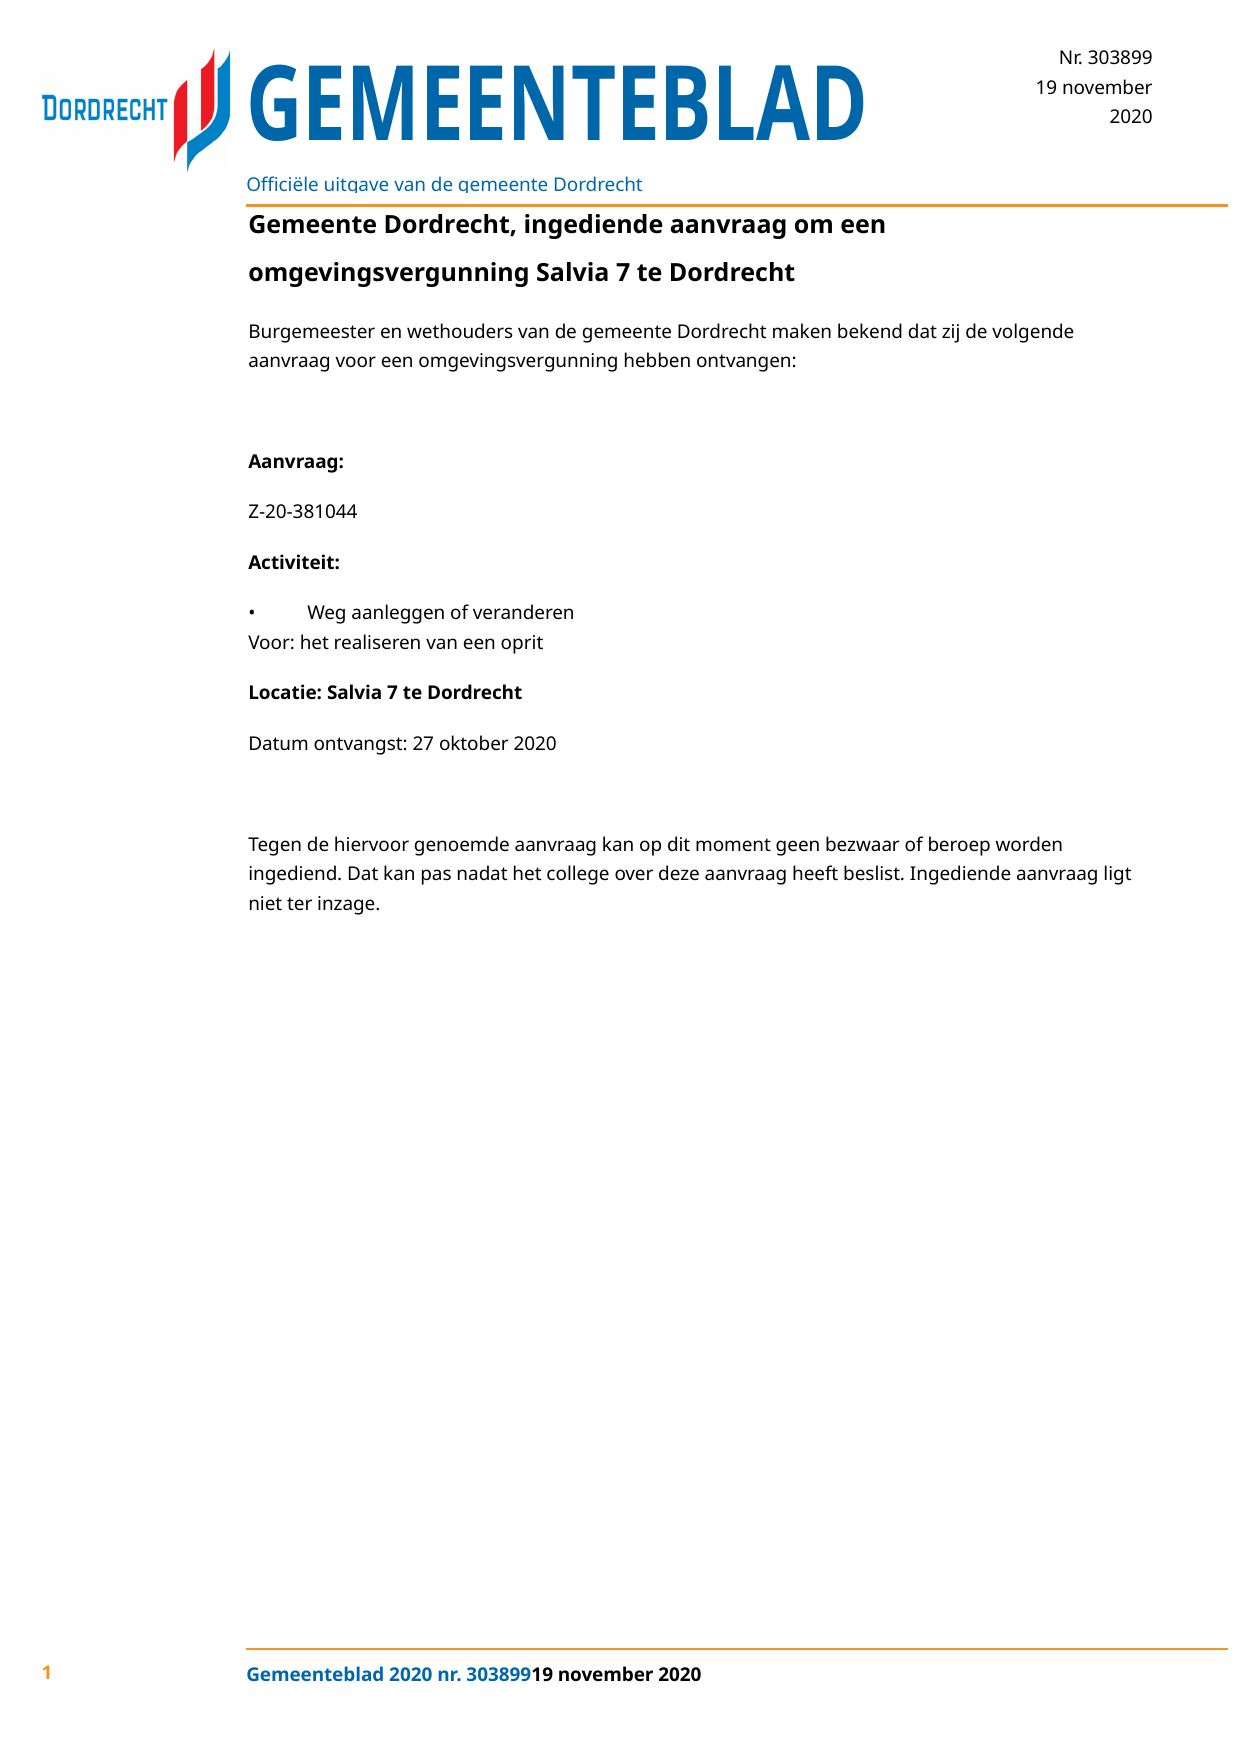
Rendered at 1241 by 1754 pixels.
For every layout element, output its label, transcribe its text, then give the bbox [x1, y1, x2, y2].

text Voor: het realiseren van een oprit [248, 629, 1152, 655]
text Gemeente Dordrecht, ingediende aanvraag om een omgevingsvergunning Salvia 7 te Dordrecht [248, 207, 1152, 288]
text Locatie: Salvia 7 te Dordrecht [248, 679, 1152, 705]
text Z-20-381044 [248, 499, 1152, 524]
list Weg aanleggen of veranderen [248, 599, 1152, 625]
text Datum ontvangst: 27 oktober 2020 [248, 730, 1152, 756]
text Burgemeester en wethouders van de gemeente Dordrecht maken bekend dat zij de volgende aanvraag voor een omgevingsvergunning hebben ontvangen: [248, 318, 1152, 373]
text Tegen de hiervoor genoemde aanvraag kan op dit moment geen bezwaar of beroep worden ingediend. Dat kan pas nadat het college over deze aanvraag heeft beslist. Ingediende aanvraag ligt niet ter inzage. [248, 831, 1152, 916]
text Aanvraag: [248, 448, 1152, 474]
text Activiteit: [248, 549, 1152, 575]
picture [41, 47, 231, 172]
